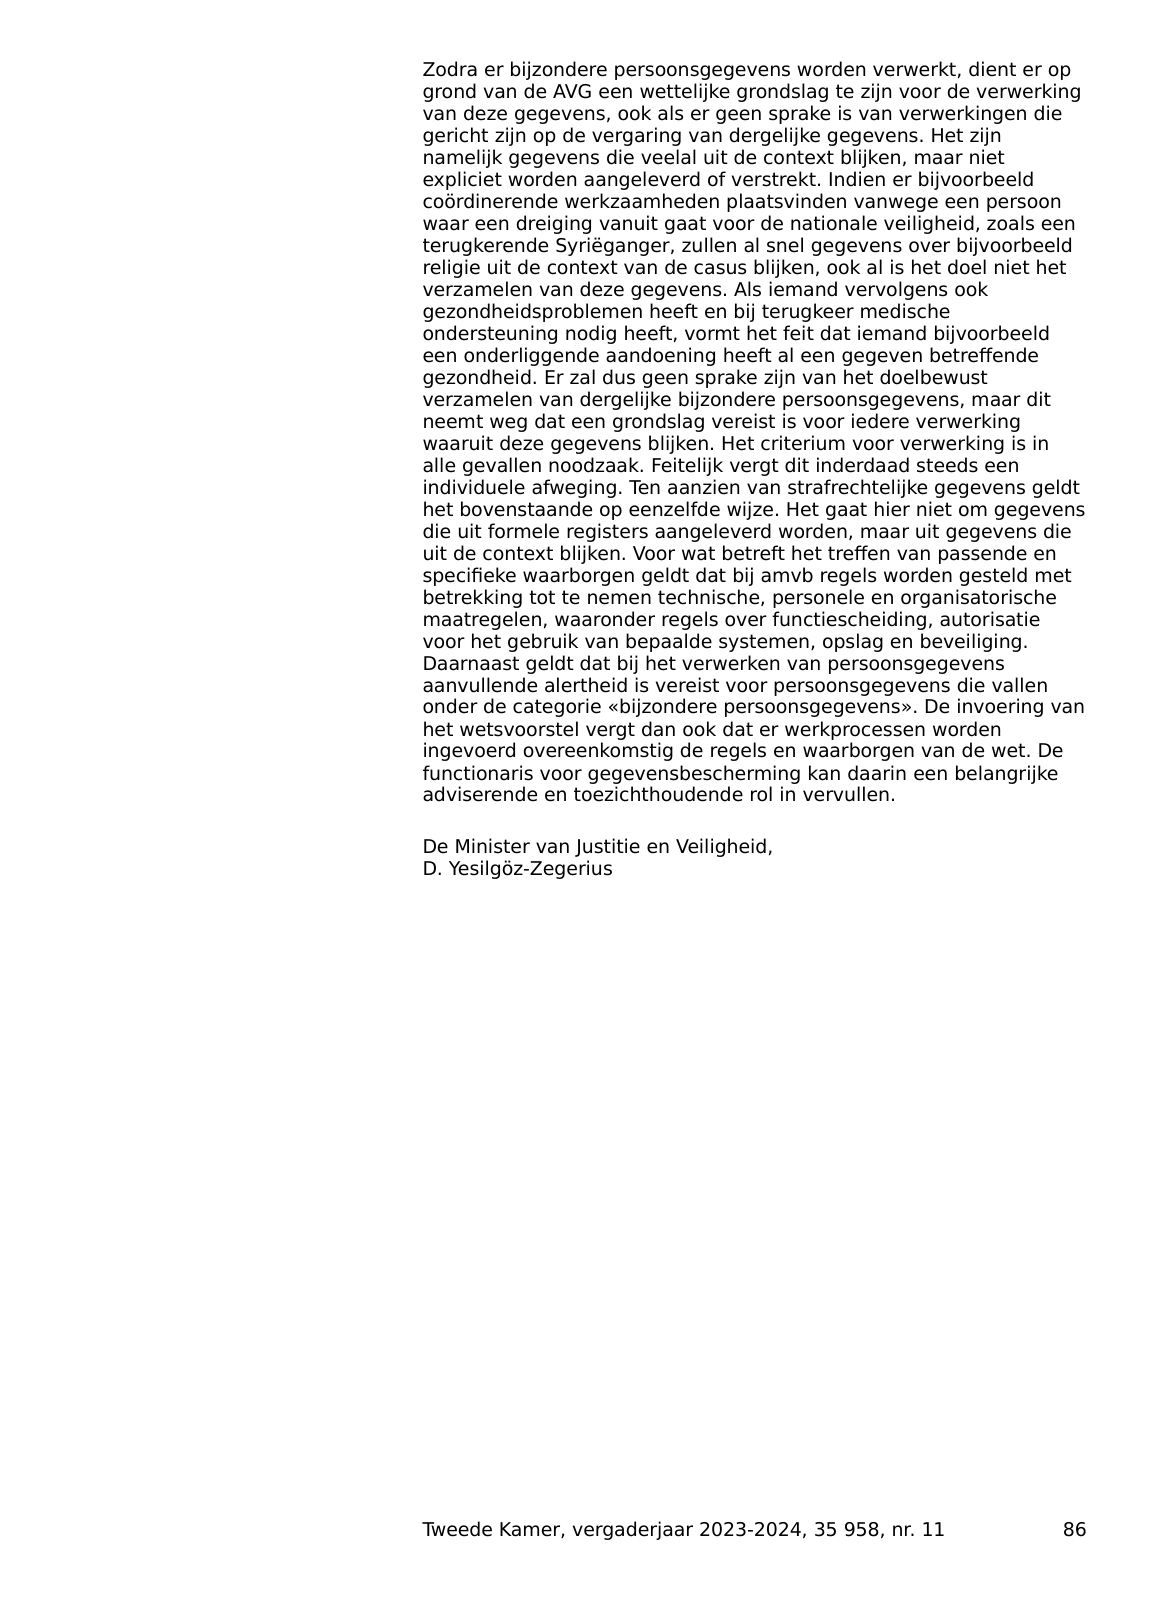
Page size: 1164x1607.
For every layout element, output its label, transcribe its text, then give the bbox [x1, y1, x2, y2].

text Zodra er bijzondere persoonsgegevens worden verwerkt, dient er op grond van de AVG een wettelijke grondslag te zijn voor de verwerking van deze gegevens, ook als er geen sprake is van verwerkingen die gericht zijn op de vergaring van dergelijke gegevens. Het zijn namelijk gegevens die veelal uit de context blijken, maar niet expliciet worden aangeleverd of verstrekt. Indien er bijvoorbeeld coördinerende werkzaamheden plaatsvinden vanwege een persoon waar een dreiging vanuit gaat voor de nationale veiligheid, zoals een terugkerende Syriëganger, zullen al snel gegevens over bijvoorbeeld religie uit de context van de casus blijken, ook al is het doel niet het verzamelen van deze gegevens. Als iemand vervolgens ook gezondheidsproblemen heeft en bij terugkeer medische ondersteuning nodig heeft, vormt het feit dat iemand bijvoorbeeld een onderliggende aandoening heeft al een gegeven betreffende gezondheid. Er zal dus geen sprake zijn van het doelbewust verzamelen van dergelijke bijzondere persoonsgegevens, maar dit neemt weg dat een grondslag vereist is voor iedere verwerking waaruit deze gegevens blijken. Het criterium voor verwerking is in alle gevallen noodzaak. Feitelijk vergt dit inderdaad steeds een individuele afweging. Ten aanzien van strafrechtelijke gegevens geldt het bovenstaande op eenzelfde wijze. Het gaat hier niet om gegevens die uit formele registers aangeleverd worden, maar uit gegevens die uit de context blijken. Voor wat betreft het treffen van passende en specifieke waarborgen geldt dat bij amvb regels worden gesteld met betrekking tot te nemen technische, personele en organisatorische maatregelen, waaronder regels over functiescheiding, autorisatie voor het gebruik van bepaalde systemen, opslag en beveiliging. Daarnaast geldt dat bij het verwerken van persoonsgegevens aanvullende alertheid is vereist voor persoonsgegevens die vallen onder de categorie «bijzondere persoonsgegevens». De invoering van het wetsvoorstel vergt dan ook dat er werkprocessen worden ingevoerd overeenkomstig de regels en waarborgen van de wet. De functionaris voor gegevensbescherming kan daarin een belangrijke adviserende en toezichthoudende rol in vervullen. [422, 59, 1087, 806]
text De Minister van Justitie en Veiligheid, D. Yesilgöz-Zegerius [422, 836, 1087, 880]
